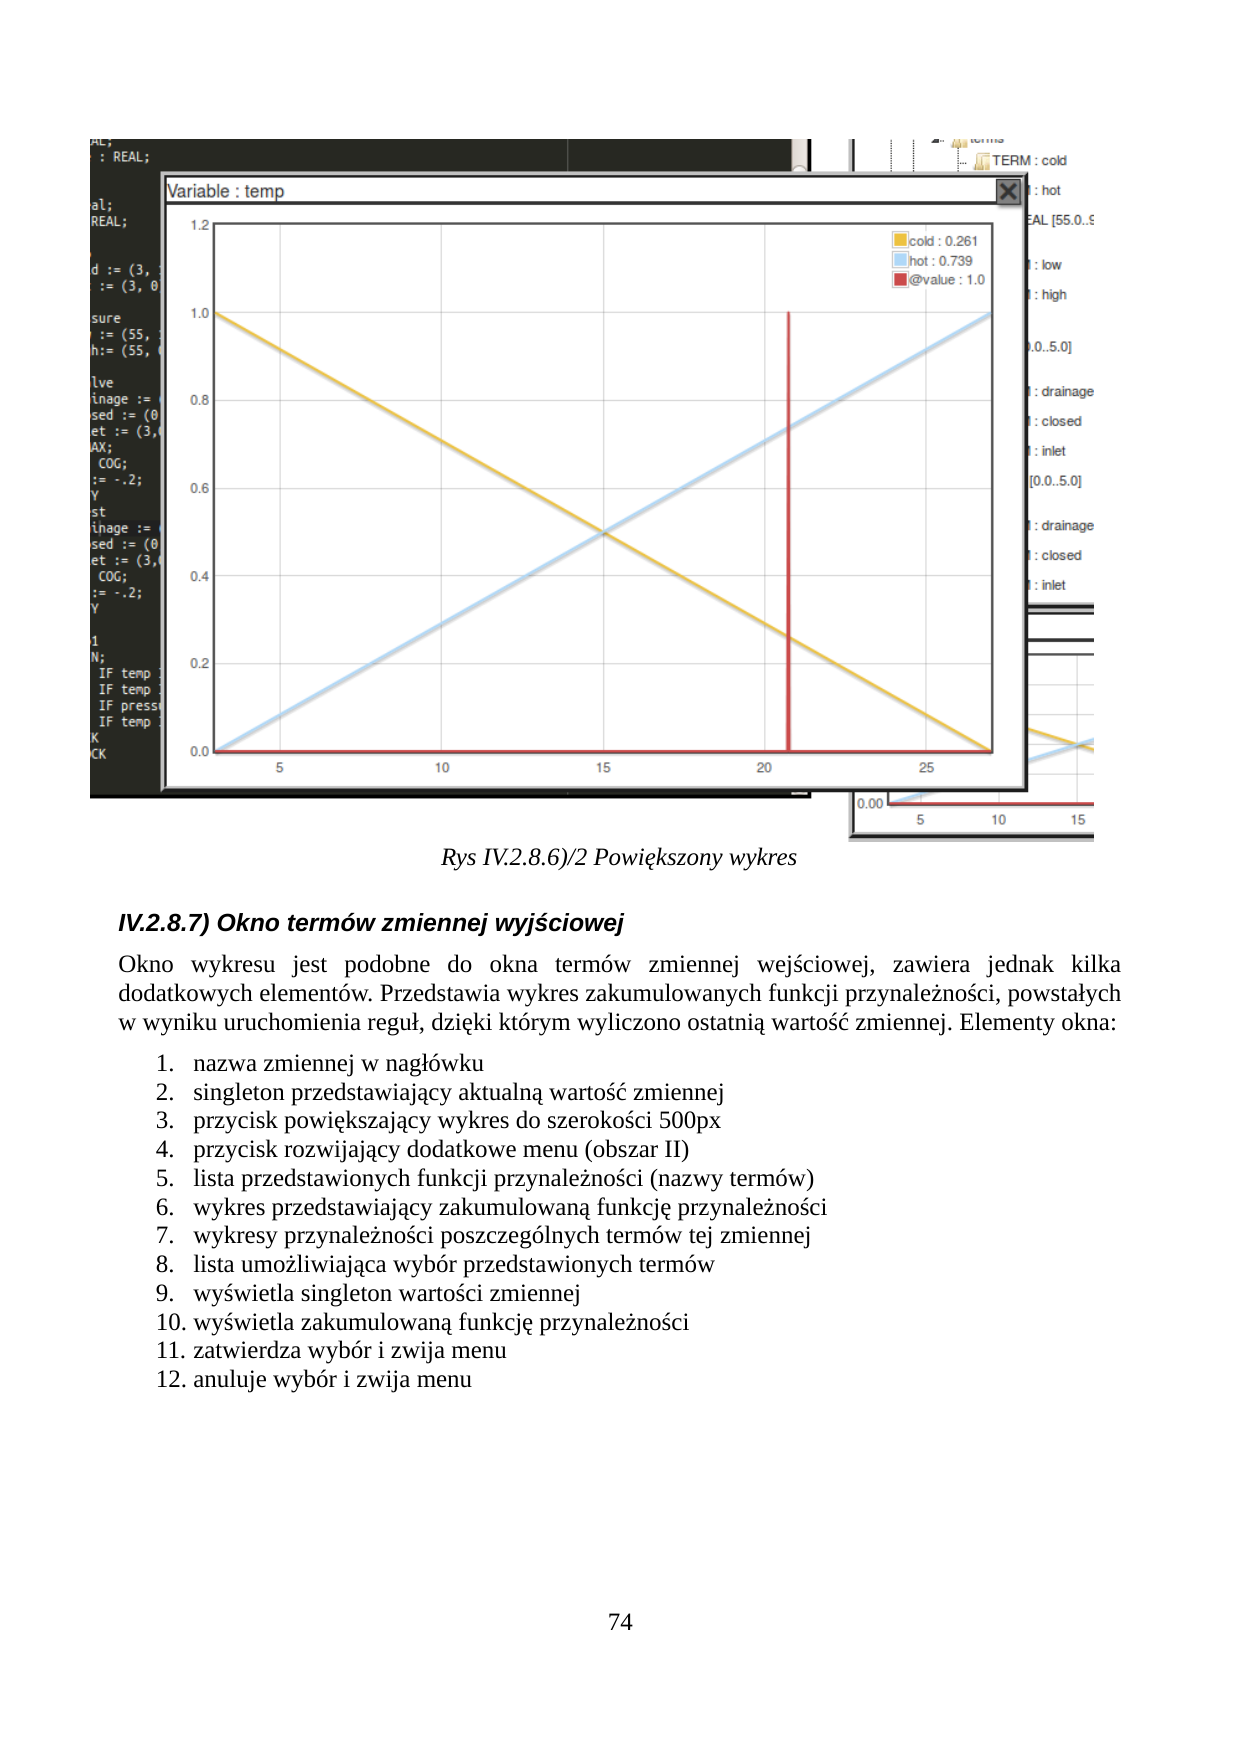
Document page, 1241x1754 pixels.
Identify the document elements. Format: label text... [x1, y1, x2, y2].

list lista przedstawionych funkcji przynależności (nazwy termów) [156, 1163, 1122, 1192]
subtitle Okno termów zmiennej wyjściowej [118, 908, 1122, 937]
list anuluje wybór i zwija menu [156, 1364, 1122, 1393]
list wykres przedstawiający zakumulowaną funkcję przynależności [156, 1192, 1122, 1220]
list lista umożliwiająca wybór przedstawionych termów [156, 1249, 1122, 1278]
list przycisk rozwijający dodatkowe menu (obszar II) [156, 1134, 1122, 1163]
list zatwierdza wybór i zwija menu [156, 1335, 1122, 1364]
list singleton przedstawiający aktualną wartość zmiennej [156, 1077, 1122, 1105]
text Rys IV.2.8.6)/2 Powiększony wykres [118, 118, 1122, 871]
picture [90, 139, 1094, 842]
list przycisk powiększający wykres do szerokości 500px [156, 1105, 1122, 1134]
list wykresy przynależności poszczególnych termów tej zmiennej [156, 1220, 1122, 1249]
list wyświetla singleton wartości zmiennej [156, 1278, 1122, 1307]
text Okno wykresu jest podobne do okna termów zmiennej wejściowej, zawiera jednak kilka dodatkowych elementów. Przedstawia wykres zakumulowanych funkcji przynależności, powstałych w wyniku uruchomienia reguł, dzięki którym wyliczono ostatnią wartość zmiennej. Elementy okna: [118, 949, 1122, 1035]
list nazwa zmiennej w nagłówku [156, 1048, 1122, 1077]
list wyświetla zakumulowaną funkcję przynależności [156, 1307, 1122, 1335]
